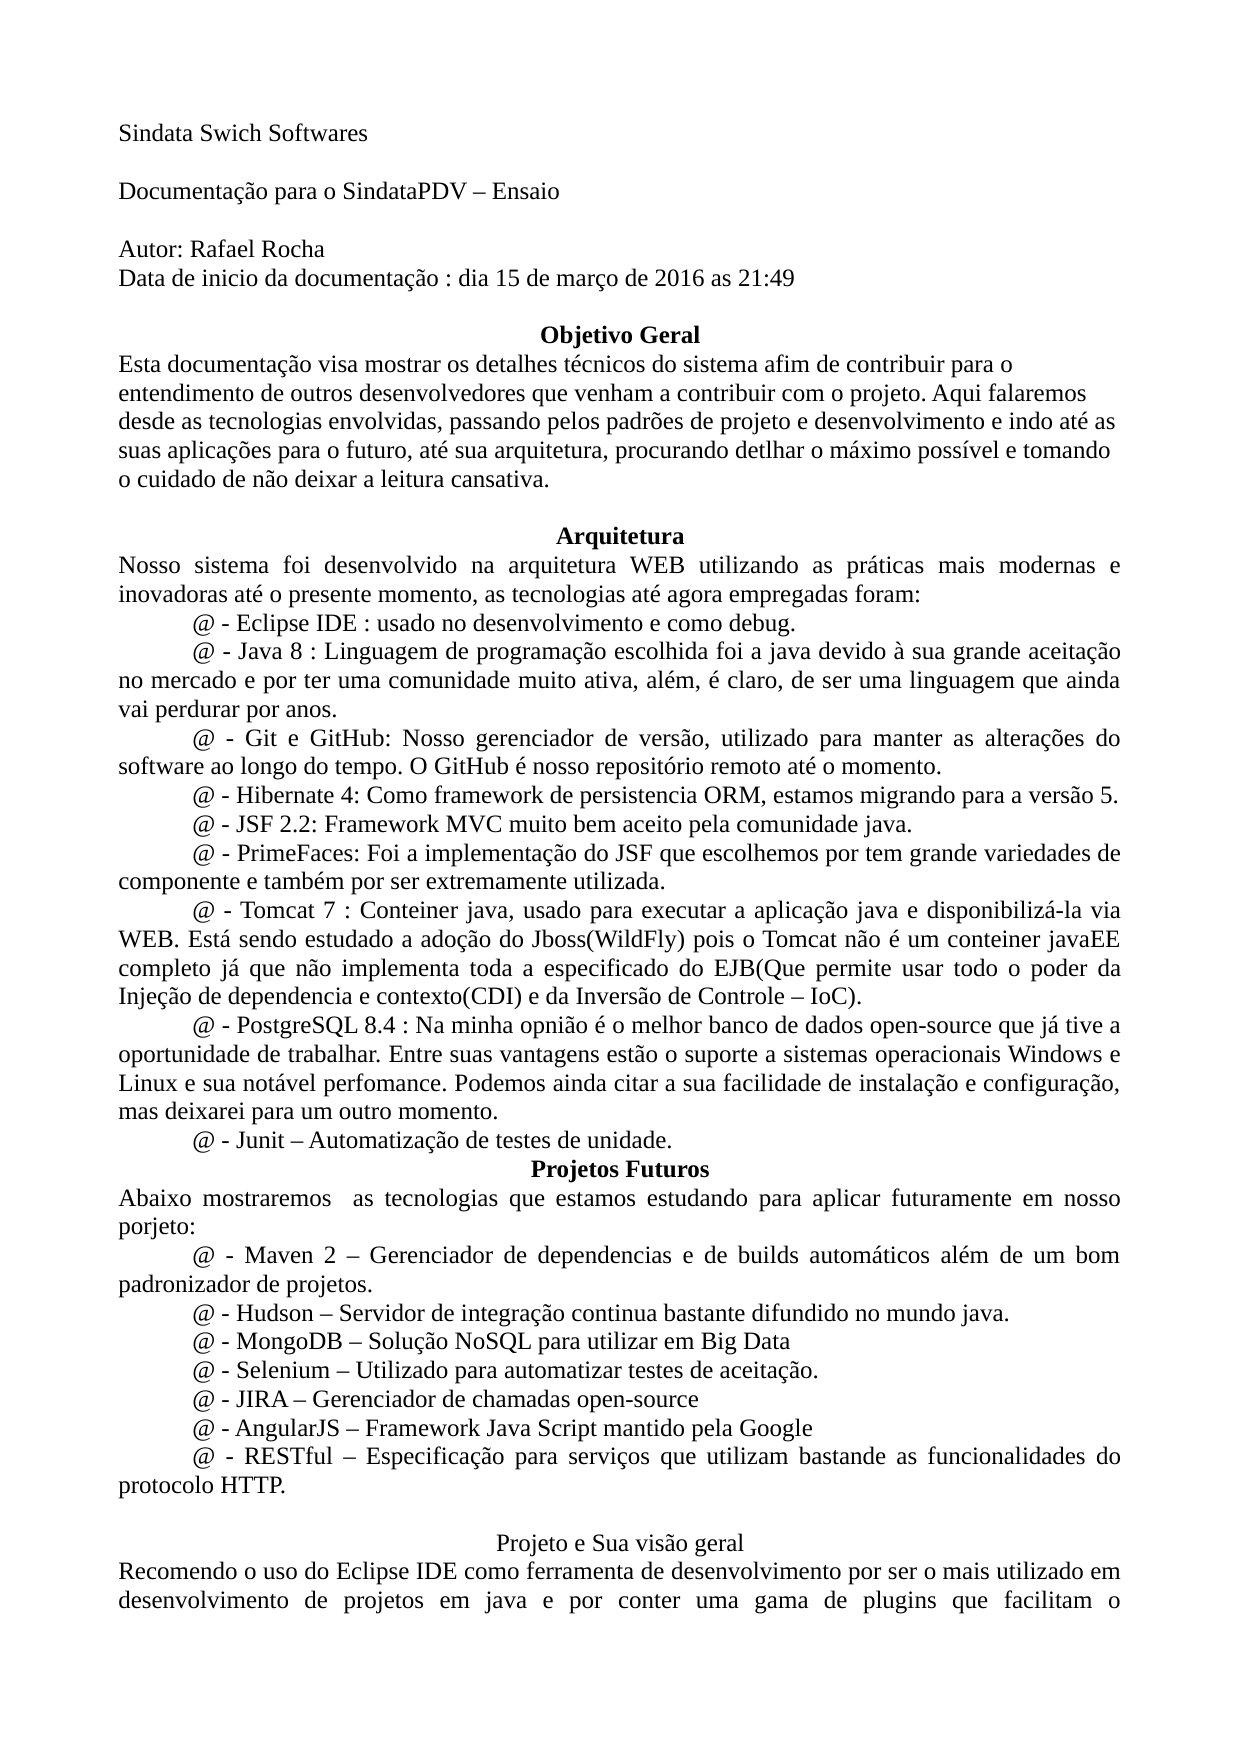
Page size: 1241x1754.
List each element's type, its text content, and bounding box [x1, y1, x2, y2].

text Nosso sistema foi desenvolvido na arquitetura WEB utilizando as práticas mais modernas e inovadoras até o presente momento, as tecnologias até agora empregadas foram: [118, 550, 1122, 608]
text Abaixo mostraremos as tecnologias que estamos estudando para aplicar futuramente em nosso porjeto: [118, 1183, 1122, 1240]
text @ - Hibernate 4: Como framework de persistencia ORM, estamos migrando para a versão 5. [118, 780, 1122, 809]
text @ - PostgreSQL 8.4 : Na minha opnião é o melhor banco de dados open-source que já tive a oportunidade de trabalhar. Entre suas vantagens estão o suporte a sistemas operacionais Windows e Linux e sua notável perfomance. Podemos ainda citar a sua facilidade de instalação e configuração, mas deixarei para um outro momento. [118, 1010, 1122, 1125]
text @ - Hudson – Servidor de integração continua bastante difundido no mundo java. [118, 1298, 1122, 1326]
text Data de inicio da documentação : dia 15 de março de 2016 as 21:49 [118, 263, 1122, 291]
text @ - JSF 2.2: Framework MVC muito bem aceito pela comunidade java. [118, 809, 1122, 838]
text @ - JIRA – Gerenciador de chamadas open-source [118, 1384, 1122, 1413]
text @ - Tomcat 7 : Conteiner java, usado para executar a aplicação java e disponibilizá-la via WEB. Está sendo estudado a adoção do Jboss(WildFly) pois o Tomcat não é um conteiner javaEE completo já que não implementa toda a especificado do EJB(Que permite usar todo o poder da Injeção de dependencia e contexto(CDI) e da Inversão de Controle – IoC). [118, 895, 1122, 1010]
text @ - MongoDB – Solução NoSQL para utilizar em Big Data [118, 1326, 1122, 1355]
text Projetos Futuros [118, 1154, 1122, 1183]
text Recomendo o uso do Eclipse IDE como ferramenta de desenvolvimento por ser o mais utilizado em desenvolvimento de projetos em java e por conter uma gama de plugins que facilitam o [118, 1556, 1122, 1614]
text @ - Eclipse IDE : usado no desenvolvimento e como debug. [118, 608, 1122, 636]
text @ - Selenium – Utilizado para automatizar testes de aceitação. [118, 1355, 1122, 1384]
text Autor: Rafael Rocha [118, 234, 1122, 263]
text Arquitetura [118, 521, 1122, 550]
text @ - PrimeFaces: Foi a implementação do JSF que escolhemos por tem grande variedades de componente e também por ser extremamente utilizada. [118, 838, 1122, 895]
text @ - Maven 2 – Gerenciador de dependencias e de builds automáticos além de um bom padronizador de projetos. [118, 1240, 1122, 1298]
text Esta documentação visa mostrar os detalhes técnicos do sistema afim de contribuir para o entendimento de outros desenvolvedores que venham a contribuir com o projeto. Aqui falaremos desde as tecnologias envolvidas, passando pelos padrões de projeto e desenvolvimento e indo até as suas aplicações para o futuro, até sua arquitetura, procurando detlhar o máximo possível e tomando o cuidado de não deixar a leitura cansativa. [118, 349, 1122, 493]
text @ - Git e GitHub: Nosso gerenciador de versão, utilizado para manter as alterações do software ao longo do tempo. O GitHub é nosso repositório remoto até o momento. [118, 723, 1122, 780]
text Objetivo Geral [118, 320, 1122, 349]
text @ - Java 8 : Linguagem de programação escolhida foi a java devido à sua grande aceitação no mercado e por ter uma comunidade muito ativa, além, é claro, de ser uma linguagem que ainda vai perdurar por anos. [118, 636, 1122, 723]
text Projeto e Sua visão geral [118, 1528, 1122, 1556]
text Documentação para o SindataPDV – Ensaio [118, 176, 1122, 205]
text @ - Junit – Automatização de testes de unidade. [118, 1125, 1122, 1154]
text @ - RESTful – Especificação para serviços que utilizam bastande as funcionalidades do protocolo HTTP. [118, 1441, 1122, 1499]
text @ - AngularJS – Framework Java Script mantido pela Google [118, 1413, 1122, 1441]
